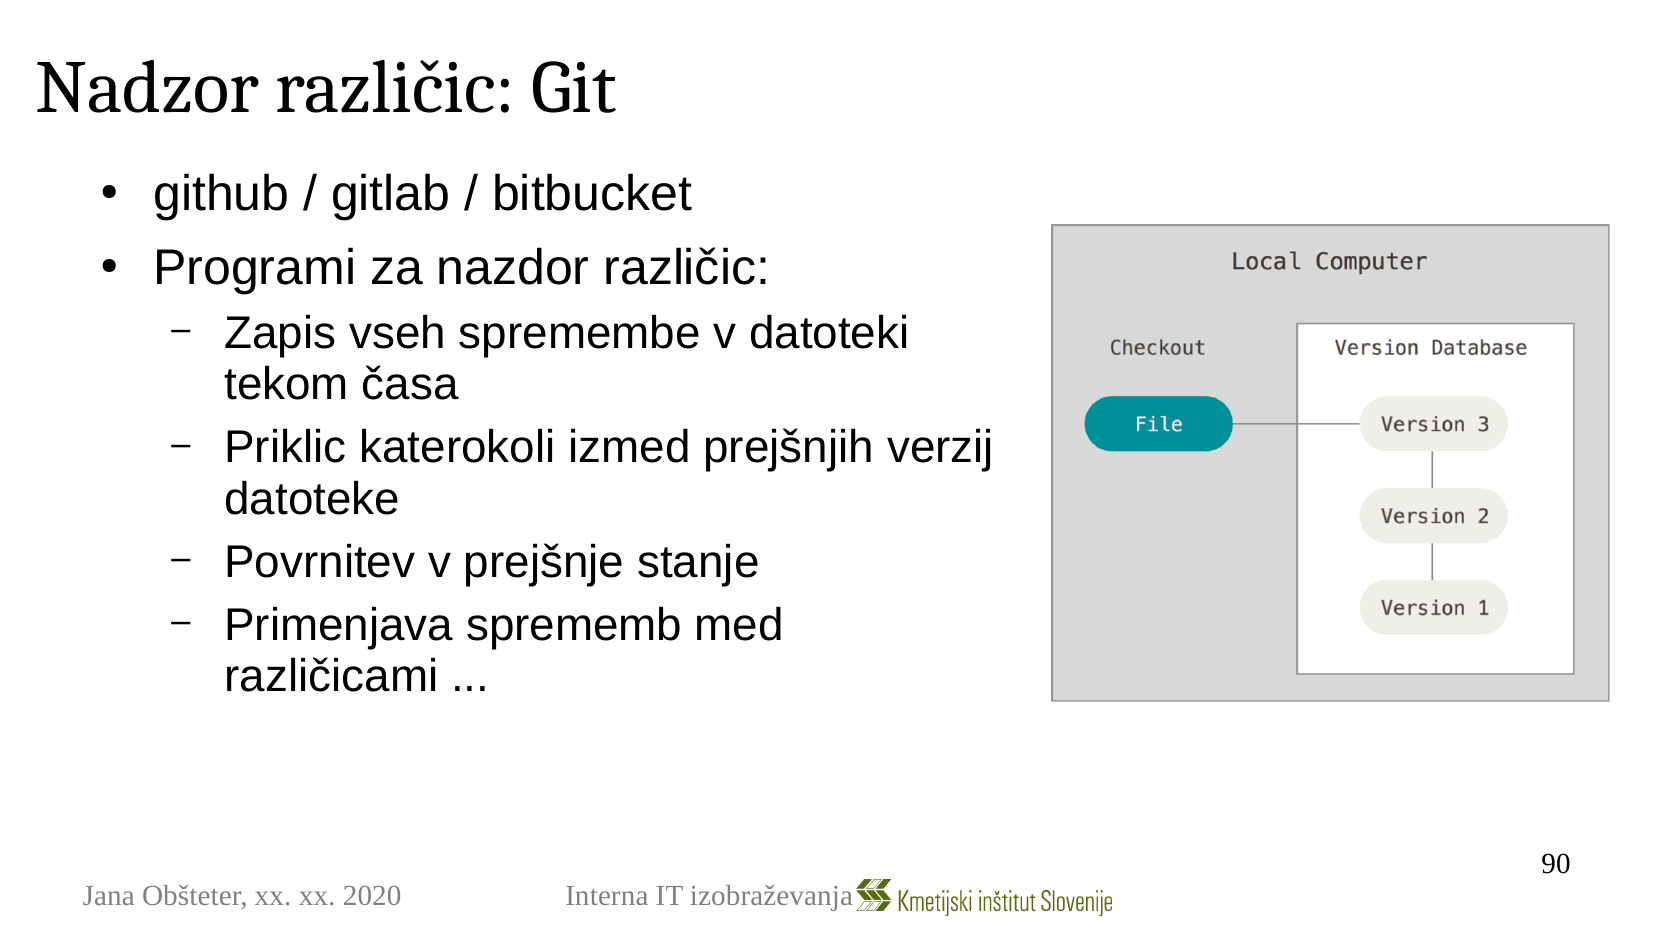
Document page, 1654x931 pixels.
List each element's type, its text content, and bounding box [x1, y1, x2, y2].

list github / gitlab / bitbucket Programi za nazdor različic: Zapis vseh spremembe v datoteki tekom časa Priklic katerokoli izmed prejšnjih verzij datoteke Povrnitev v prejšnje stanje Primenjava sprememb med različicami ... [82, 165, 1040, 827]
picture [1051, 224, 1611, 703]
picture [856, 879, 1112, 916]
title Nadzor različic: Git [35, 21, 1524, 154]
